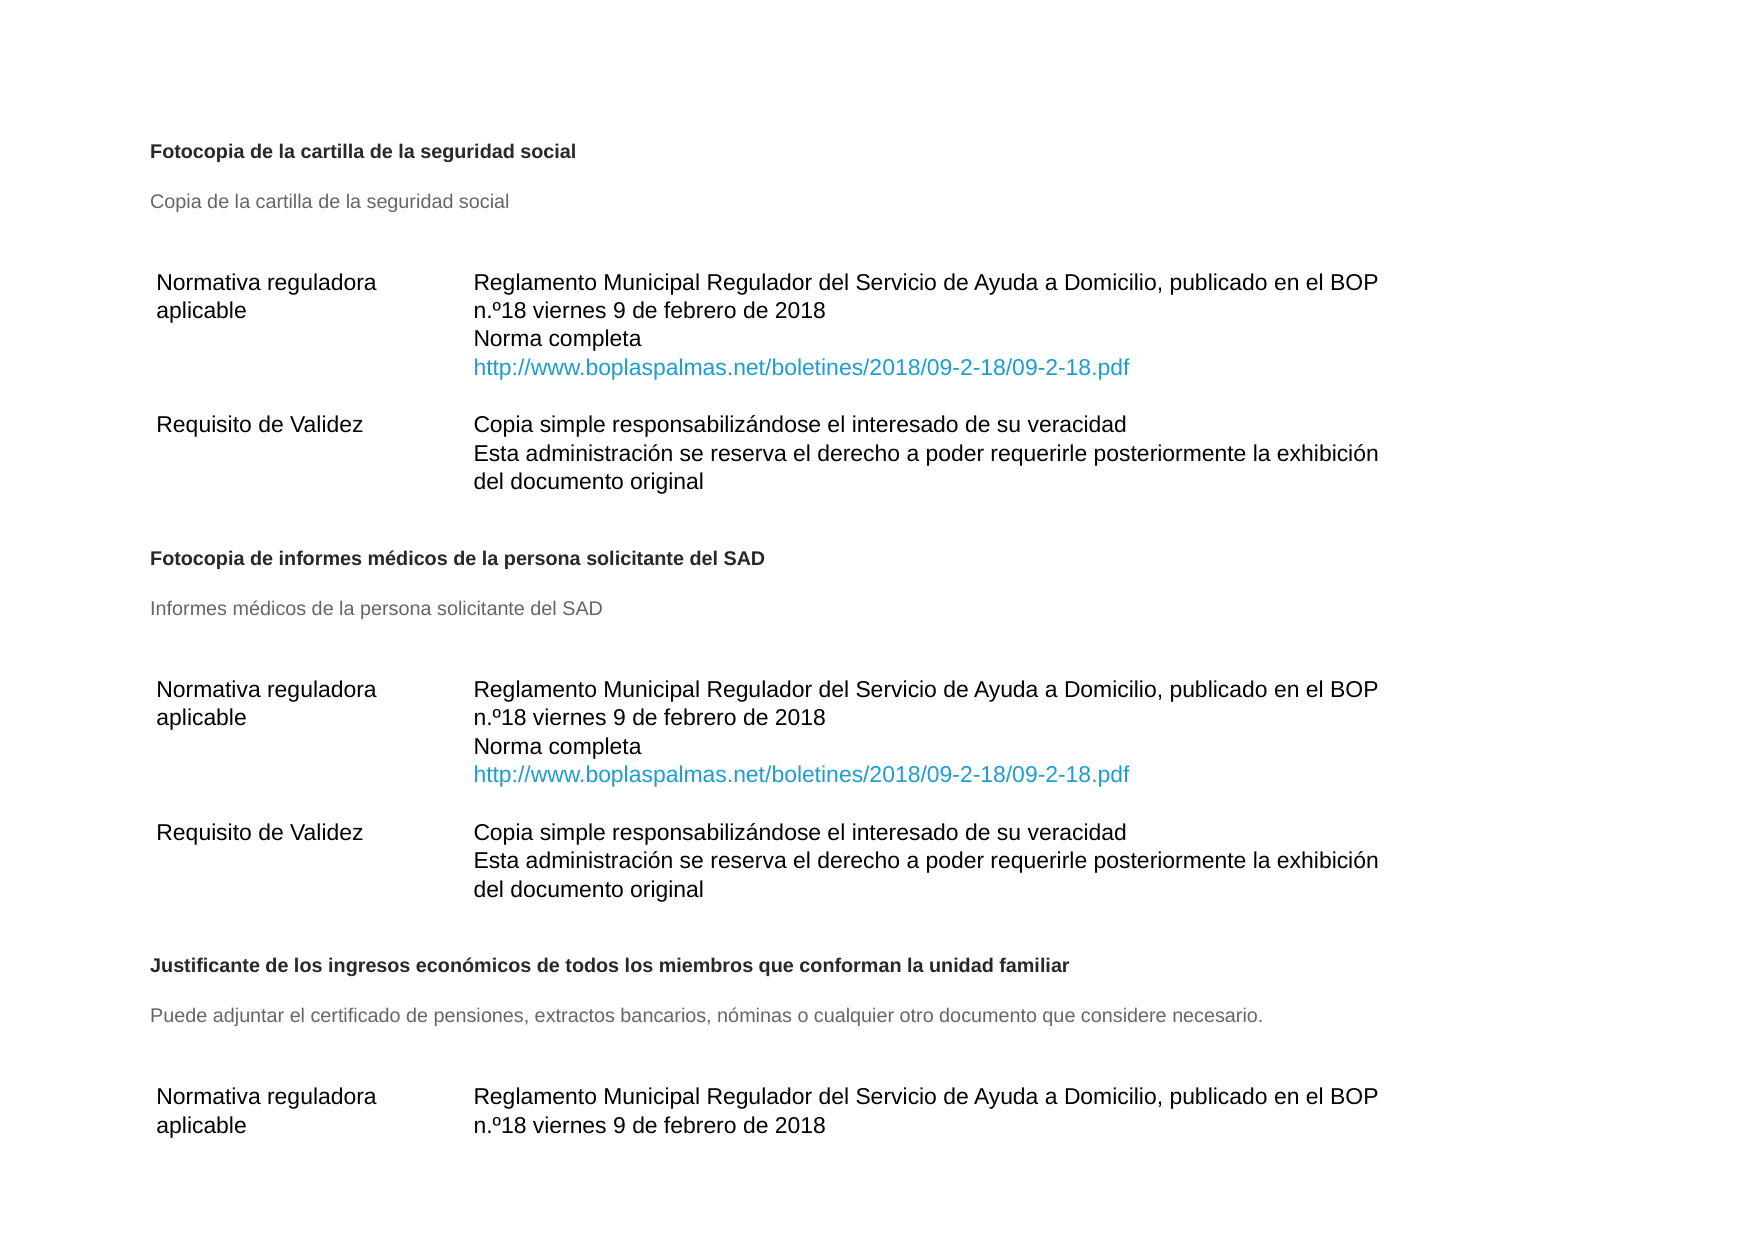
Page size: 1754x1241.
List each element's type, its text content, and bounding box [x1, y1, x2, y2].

table_cell Requisito de Validez [150, 405, 467, 519]
text Fotocopia de la cartilla de la seguridad social [150, 112, 1604, 162]
text Justificante de los ingresos económicos de todos los miembros que conforman la unidad familiar [150, 927, 1604, 977]
text Fotocopia de informes médicos de la persona solicitante del SAD [150, 519, 1604, 569]
table_header Normativa reguladora aplicable [150, 262, 467, 405]
text Informes médicos de la persona solicitante del SAD [150, 569, 1604, 619]
table_header Normativa reguladora aplicable [150, 1077, 467, 1163]
table_cell Requisito de Validez [150, 813, 467, 927]
table_header Reglamento Municipal Regulador del Servicio de Ayuda a Domicilio, publicado en el BOP n.º18 viernes 9 de febrero de 2018 [467, 1077, 1403, 1163]
table_cell Copia simple responsabilizándose el interesado de su veracidad Esta administración se reserva el derecho a poder requerirle posteriormente la exhibición del documento original [467, 405, 1403, 519]
table_header Normativa reguladora aplicable [150, 670, 467, 812]
table_header Reglamento Municipal Regulador del Servicio de Ayuda a Domicilio, publicado en el BOP n.º18 viernes 9 de febrero de 2018 Norma completa http://www.boplaspalmas.net/boletines/2018/09-2-18/09-2-18.pdf [467, 670, 1403, 812]
table_cell Copia simple responsabilizándose el interesado de su veracidad Esta administración se reserva el derecho a poder requerirle posteriormente la exhibición del documento original [467, 813, 1403, 927]
text Copia de la cartilla de la seguridad social [150, 162, 1604, 212]
text Puede adjuntar el certificado de pensiones, extractos bancarios, nóminas o cualquier otro documento que considere necesario. [150, 977, 1604, 1027]
table_header Reglamento Municipal Regulador del Servicio de Ayuda a Domicilio, publicado en el BOP n.º18 viernes 9 de febrero de 2018 Norma completa http://www.boplaspalmas.net/boletines/2018/09-2-18/09-2-18.pdf [467, 262, 1403, 405]
